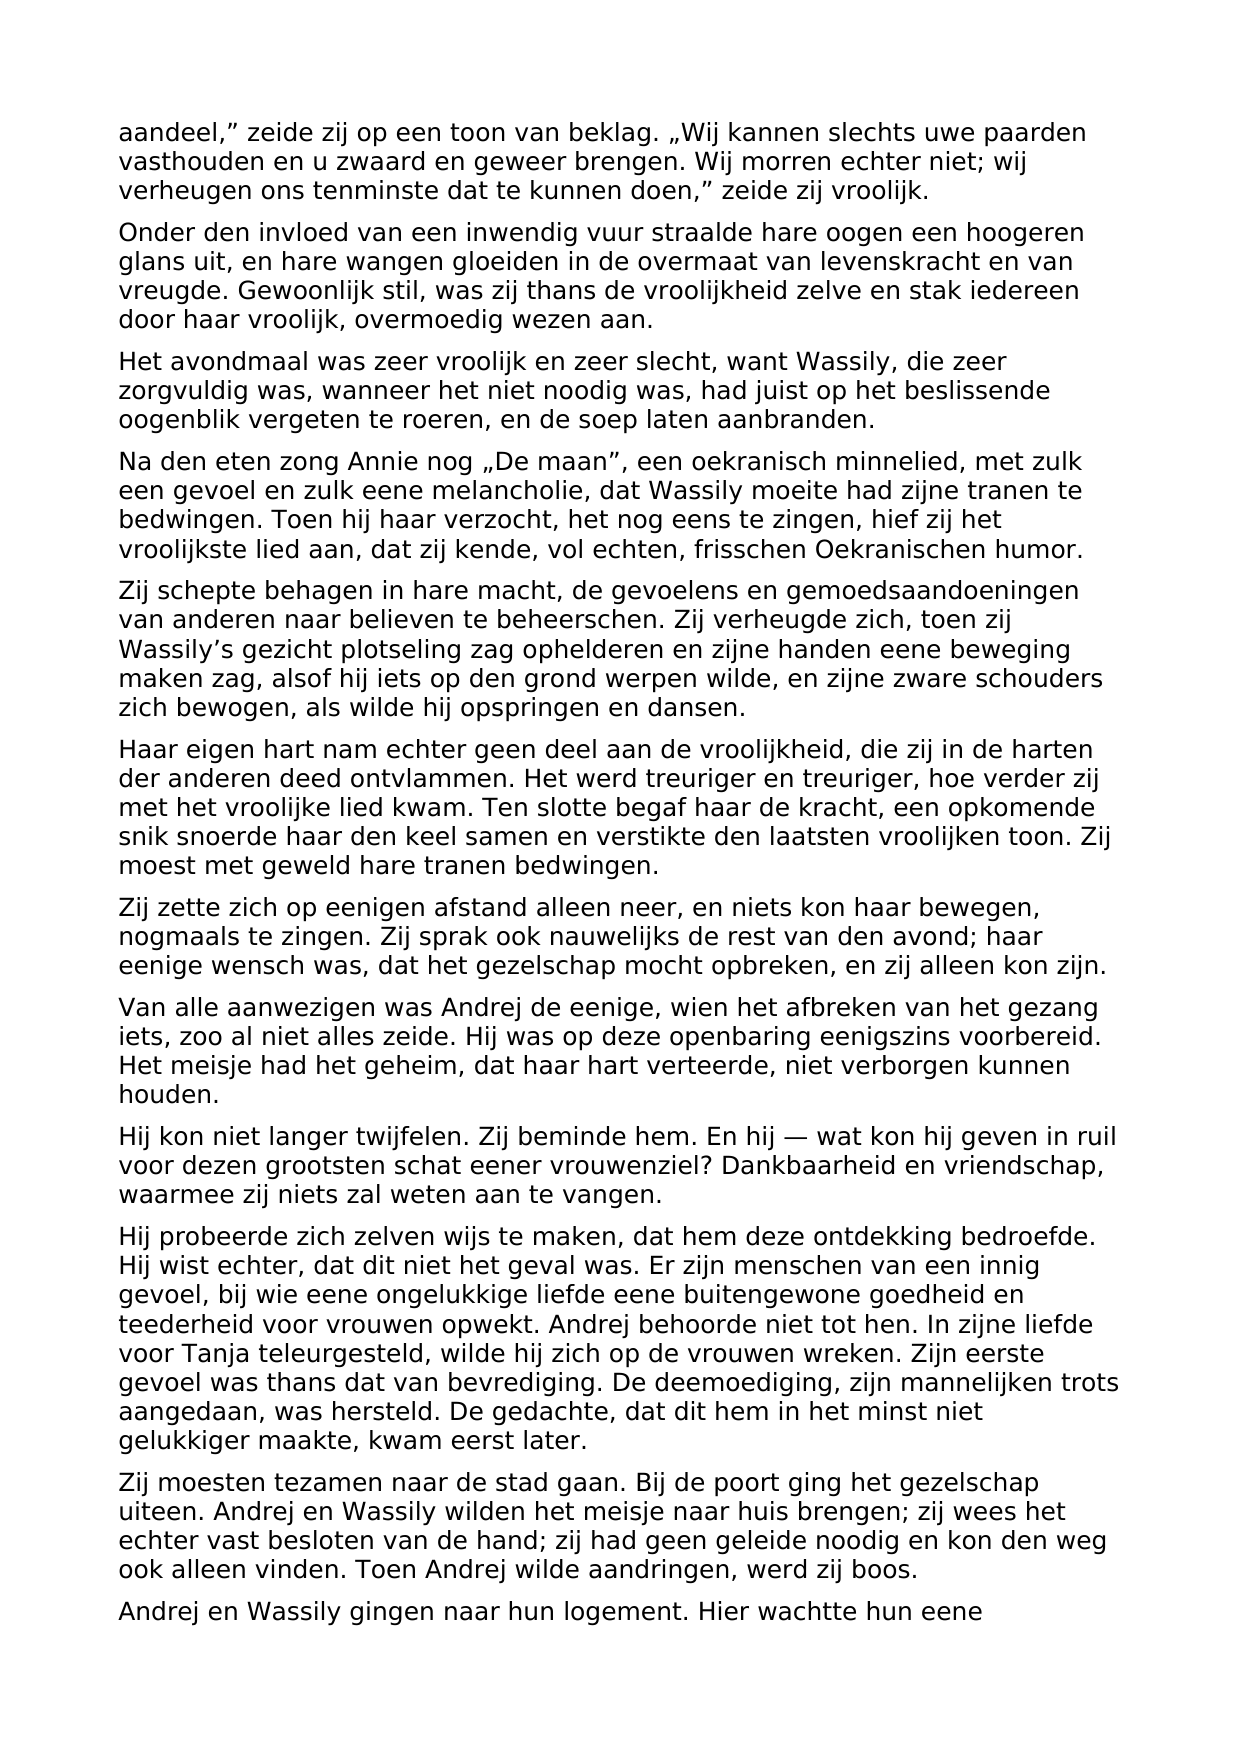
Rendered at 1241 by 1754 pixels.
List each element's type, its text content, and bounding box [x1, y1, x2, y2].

text Hij kon niet langer twijfelen. Zij beminde hem. En hij — wat kon hij geven in ruil voor dezen grootsten schat eener vrouwenziel? Dankbaarheid en vriendschap, waarmee zij niets zal weten aan te vangen. [118, 1122, 1122, 1210]
text Van alle aanwezigen was Andrej de eenige, wien het afbreken van het gezang iets, zoo al niet alles zeide. Hij was op deze openbaring eenigszins voorbereid. Het meisje had het geheim, dat haar hart verteerde, niet verborgen kunnen houden. [118, 993, 1122, 1110]
text Onder den invloed van een inwendig vuur straalde hare oogen een hoogeren glans uit, en hare wangen gloeiden in de overmaat van levenskracht en van vreugde. Gewoonlijk stil, was zij thans de vroolijkheid zelve en stak iedereen door haar vroolijk, overmoedig wezen aan. [118, 218, 1122, 335]
text Andrej en Wassily gingen naar hun logement. Hier wachtte hun eene [118, 1597, 1122, 1626]
text aandeel,” zeide zij op een toon van beklag. „Wij kannen slechts uwe paarden vasthouden en u zwaard en geweer brengen. Wij morren echter niet; wij verheugen ons tenminste dat te kunnen doen,” zeide zij vroolijk. [118, 118, 1122, 206]
text Zij zette zich op eenigen afstand alleen neer, en niets kon haar bewegen, nogmaals te zingen. Zij sprak ook nauwelijks de rest van den avond; haar eenige wensch was, dat het gezelschap mocht opbreken, en zij alleen kon zijn. [118, 893, 1122, 981]
text Zij schepte behagen in hare macht, de gevoelens en gemoedsaandoeningen van anderen naar believen te beheerschen. Zij verheugde zich, toen zij Wassily’s gezicht plotseling zag ophelderen en zijne handen eene beweging maken zag, alsof hij iets op den grond werpen wilde, en zijne zware schouders zich bewogen, als wilde hij opspringen en dansen. [118, 576, 1122, 722]
text Haar eigen hart nam echter geen deel aan de vroolijkheid, die zij in de harten der anderen deed ontvlammen. Het werd treuriger en treuriger, hoe verder zij met het vroolijke lied kwam. Ten slotte begaf haar de kracht, een opkomende snik snoerde haar den keel samen en verstikte den laatsten vroolijken toon. Zij moest met geweld hare tranen bedwingen. [118, 735, 1122, 881]
text Het avondmaal was zeer vroolijk en zeer slecht, want Wassily, die zeer zorgvuldig was, wanneer het niet noodig was, had juist op het beslissende oogenblik vergeten te roeren, en de soep laten aanbranden. [118, 347, 1122, 435]
text Na den eten zong Annie nog „De maan”, een oekranisch minnelied, met zulk een gevoel en zulk eene melancholie, dat Wassily moeite had zijne tranen te bedwingen. Toen hij haar verzocht, het nog eens te zingen, hief zij het vroolijkste lied aan, dat zij kende, vol echten, frisschen Oekranischen humor. [118, 447, 1122, 564]
text Zij moesten tezamen naar de stad gaan. Bij de poort ging het gezelschap uiteen. Andrej en Wassily wilden het meisje naar huis brengen; zij wees het echter vast besloten van de hand; zij had geen geleide noodig en kon den weg ook alleen vinden. Toen Andrej wilde aandringen, werd zij boos. [118, 1468, 1122, 1585]
text Hij probeerde zich zelven wijs te maken, dat hem deze ontdekking bedroefde. Hij wist echter, dat dit niet het geval was. Er zijn menschen van een innig gevoel, bij wie eene ongelukkige liefde eene buitengewone goedheid en teederheid voor vrouwen opwekt. Andrej behoorde niet tot hen. In zijne liefde voor Tanja teleurgesteld, wilde hij zich op de vrouwen wreken. Zijn eerste gevoel was thans dat van bevrediging. De deemoediging, zijn mannelijken trots aangedaan, was hersteld. De gedachte, dat dit hem in het minst niet gelukkiger maakte, kwam eerst later. [118, 1222, 1122, 1456]
